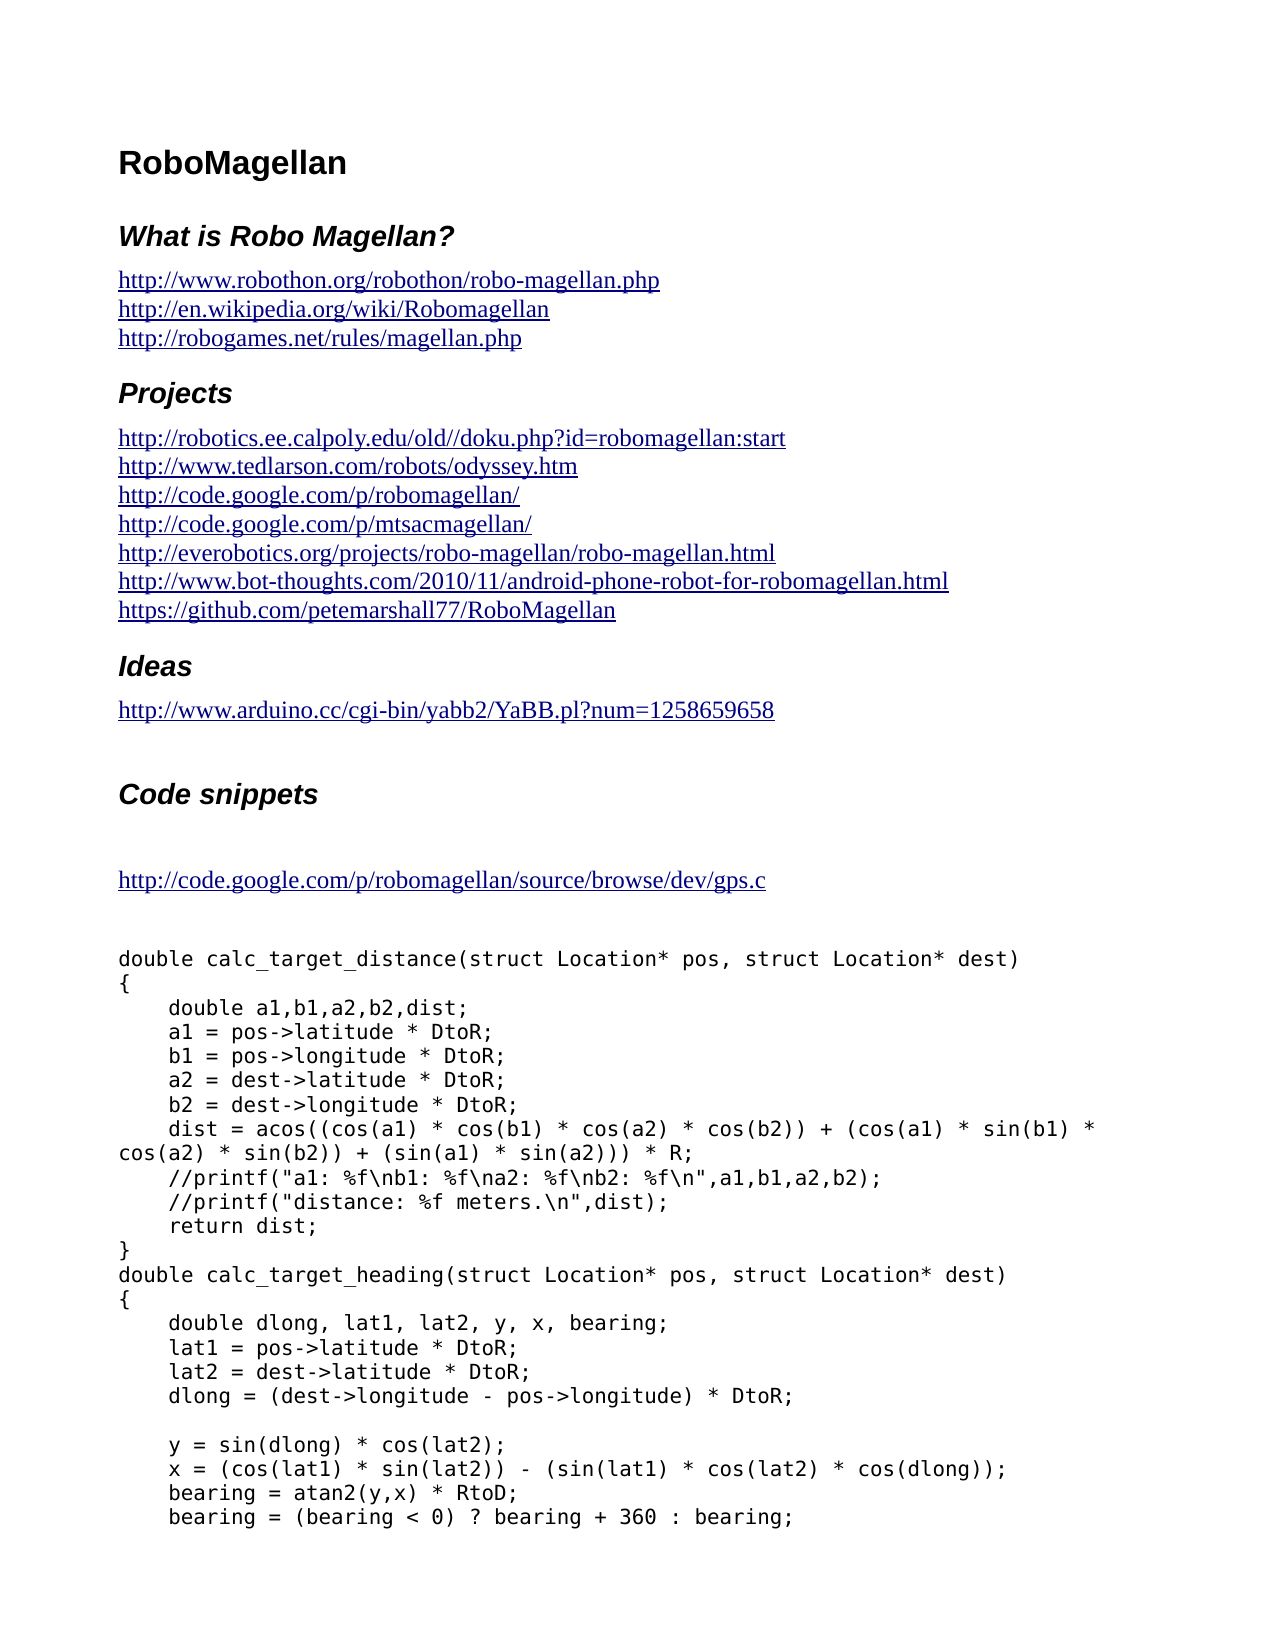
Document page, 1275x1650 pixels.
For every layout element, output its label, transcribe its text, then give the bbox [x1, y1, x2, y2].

subtitle Ideas [118, 649, 1157, 682]
subtitle Projects [118, 377, 1157, 410]
text http://www.tedlarson.com/robots/odyssey.htm [118, 451, 1157, 480]
text bearing = atan2(y,x) * RtoD; [118, 1481, 1157, 1505]
subtitle What is Robo Magellan? [118, 219, 1157, 253]
text http://www.arduino.cc/cgi-bin/yabb2/YaBB.pl?num=1258659658 [118, 695, 1157, 724]
text dist = acos((cos(a1) * cos(b1) * cos(a2) * cos(b2)) + (cos(a1) * sin(b1) * cos(a2) * sin(b2)) + (sin(a1) * sin(a2))) * R; [118, 1117, 1157, 1166]
text //printf("distance: %f meters.\n",dist); [118, 1190, 1157, 1214]
text http://robotics.ee.calpoly.edu/old//doku.php?id=robomagellan:start [118, 423, 1157, 451]
text return dist; [118, 1214, 1157, 1238]
text http://code.google.com/p/robomagellan/ [118, 480, 1157, 509]
text y = sin(dlong) * cos(lat2); [118, 1433, 1157, 1457]
text } [118, 1238, 1157, 1263]
text http://robogames.net/rules/magellan.php [118, 323, 1157, 352]
text http://code.google.com/p/robomagellan/source/browse/dev/gps.c [118, 865, 1157, 893]
text bearing = (bearing < 0) ? bearing + 360 : bearing; [118, 1505, 1157, 1530]
text double calc_target_distance(struct Location* pos, struct Location* dest) [118, 947, 1157, 971]
text a2 = dest->latitude * DtoR; [118, 1068, 1157, 1093]
text http://www.robothon.org/robothon/robo-magellan.php [118, 265, 1157, 294]
text http://code.google.com/p/mtsacmagellan/ [118, 509, 1157, 538]
text double calc_target_heading(struct Location* pos, struct Location* dest) [118, 1263, 1157, 1287]
text b1 = pos->longitude * DtoR; [118, 1044, 1157, 1068]
text b2 = dest->longitude * DtoR; [118, 1093, 1157, 1117]
text //printf("a1: %f\nb1: %f\na2: %f\nb2: %f\n",a1,b1,a2,b2); [118, 1166, 1157, 1190]
text { [118, 971, 1157, 996]
text a1 = pos->latitude * DtoR; [118, 1020, 1157, 1044]
subtitle RoboMagellan [118, 143, 1157, 182]
text http://en.wikipedia.org/wiki/Robomagellan [118, 294, 1157, 323]
text lat1 = pos->latitude * DtoR; [118, 1336, 1157, 1360]
subtitle Code snippets [118, 777, 1157, 811]
text lat2 = dest->latitude * DtoR; [118, 1360, 1157, 1384]
text dlong = (dest->longitude - pos->longitude) * DtoR; [118, 1384, 1157, 1408]
text https://github.com/petemarshall77/RoboMagellan [118, 595, 1157, 624]
text { [118, 1287, 1157, 1311]
text double dlong, lat1, lat2, y, x, bearing; [118, 1311, 1157, 1336]
text double a1,b1,a2,b2,dist; [118, 996, 1157, 1020]
text x = (cos(lat1) * sin(lat2)) - (sin(lat1) * cos(lat2) * cos(dlong)); [118, 1457, 1157, 1481]
text http://everobotics.org/projects/robo-magellan/robo-magellan.html [118, 538, 1157, 566]
text http://www.bot-thoughts.com/2010/11/android-phone-robot-for-robomagellan.html [118, 566, 1157, 595]
